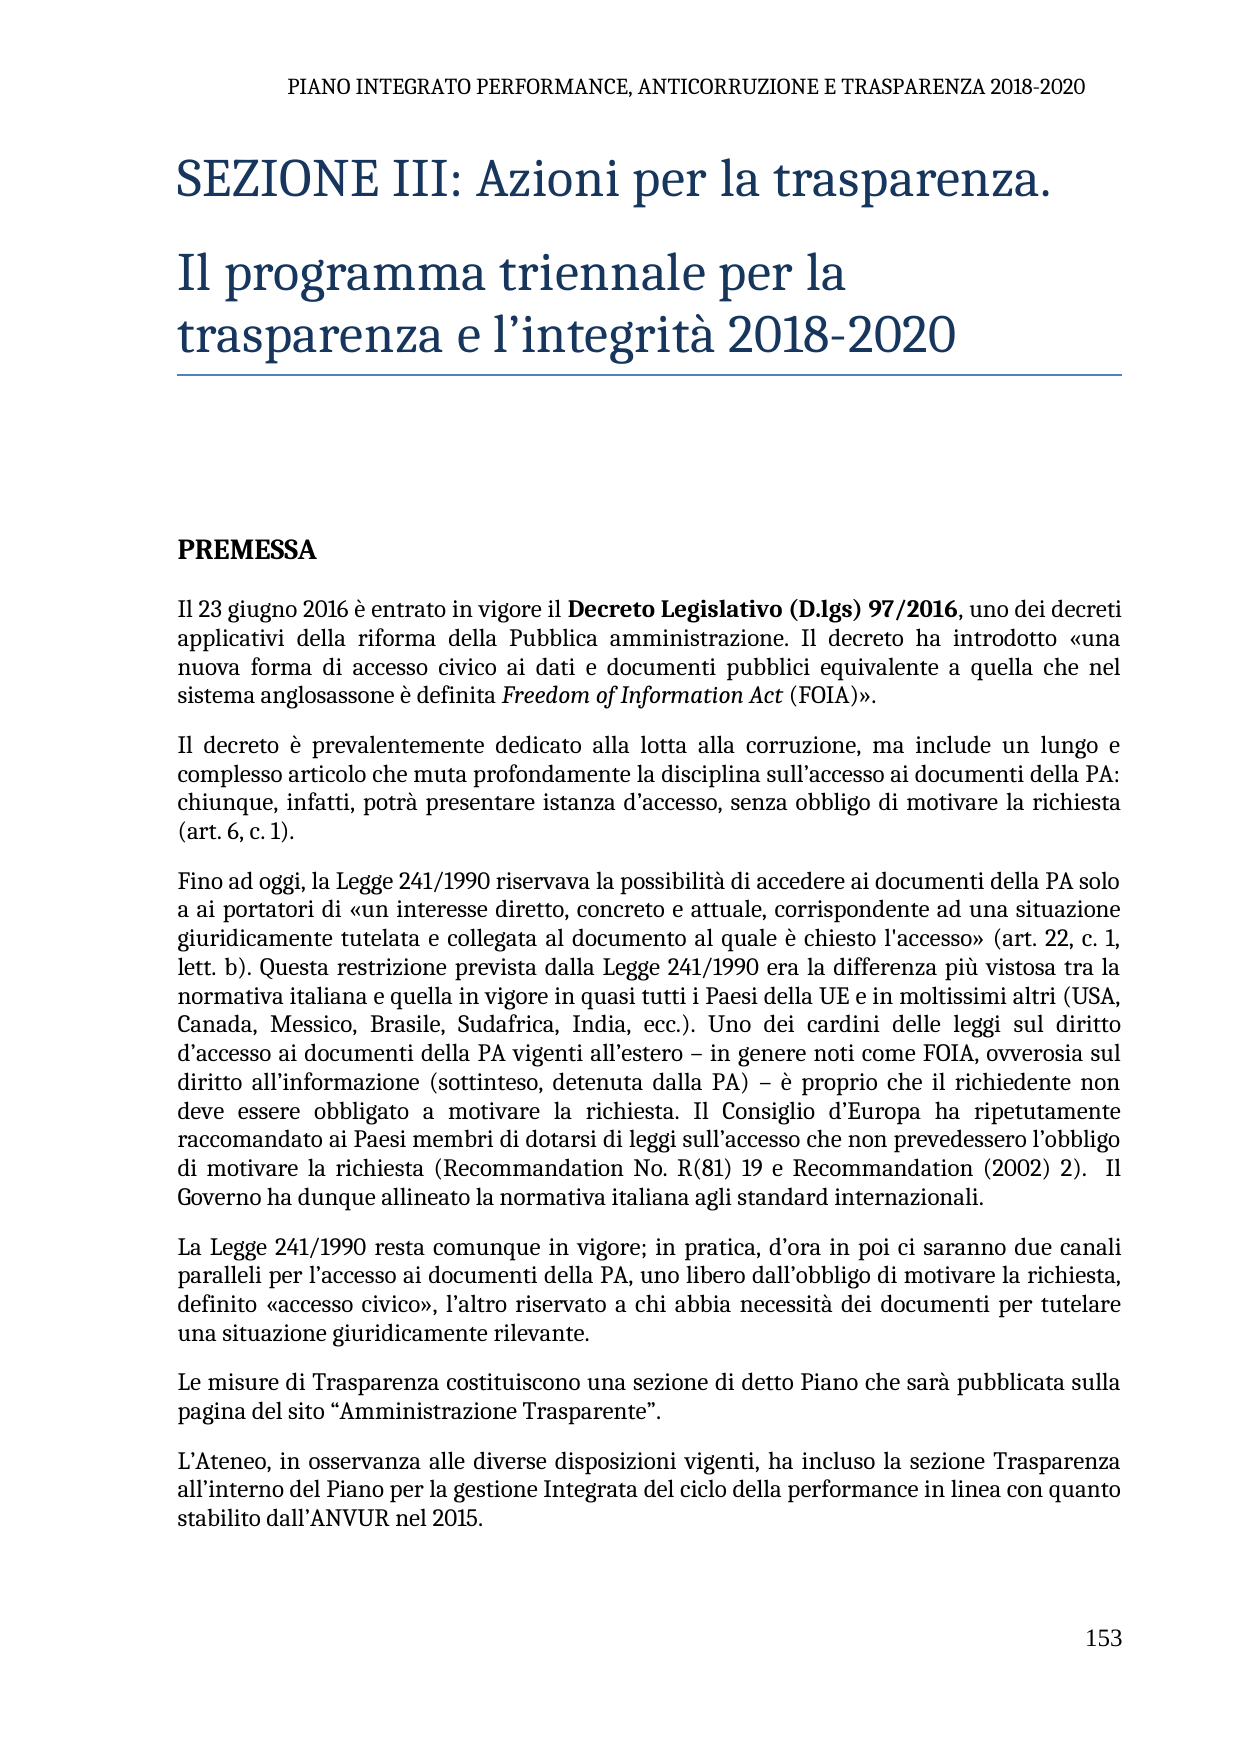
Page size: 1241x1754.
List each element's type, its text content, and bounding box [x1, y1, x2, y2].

text SEZIONE III: Azioni per la trasparenza. [177, 148, 1122, 210]
text L’Ateneo, in osservanza alle diverse disposizioni vigenti, ha incluso la sezione Trasparenza all’interno del Piano per la gestione Integrata del ciclo della performance in linea con quanto stabilito dall’ANVUR nel 2015. [177, 1447, 1122, 1533]
text Le misure di Trasparenza costituiscono una sezione di detto Piano che sarà pubblicata sulla pagina del sito “Amministrazione Trasparente”. [177, 1368, 1122, 1426]
text Fino ad oggi, la Legge 241/1990 riservava la possibilità di accedere ai documenti della PA solo a ai portatori di «un interesse diretto, concreto e attuale, corrispondente ad una situazione giuridicamente tutelata e collegata al documento al quale è chiesto l'accesso» (art. 22, c. 1, lett. b). Questa restrizione prevista dalla Legge 241/1990 era la differenza più vistosa tra la normativa italiana e quella in vigore in quasi tutti i Paesi della UE e in moltissimi altri (USA, Canada, Messico, Brasile, Sudafrica, India, ecc.). Uno dei cardini delle leggi sul diritto d’accesso ai documenti della PA vigenti all’estero – in genere noti come FOIA, ovverosia sul diritto all’informazione (sottinteso, detenuta dalla PA) – è proprio che il richiedente non deve essere obbligato a motivare la richiesta. Il Consiglio d’Europa ha ripetutamente raccomandato ai Paesi membri di dotarsi di leggi sull’accesso che non prevedessero l’obbligo di motivare la richiesta (Recommandation No. R(81) 19 e Recommandation (2002) 2). Il Governo ha dunque allineato la normativa italiana agli standard internazionali. [177, 867, 1122, 1212]
text Il decreto è prevalentemente dedicato alla lotta alla corruzione, ma include un lungo e complesso articolo che muta profondamente la disciplina sull’accesso ai documenti della PA: chiunque, infatti, potrà presentare istanza d’accesso, senza obbligo di motivare la richiesta (art. 6, c. 1). [177, 731, 1122, 846]
text Il 23 giugno 2016 è entrato in vigore il Decreto Legislativo (D.lgs) 97/2016, uno dei decreti applicativi della riforma della Pubblica amministrazione. Il decreto ha introdotto «una nuova forma di accesso civico ai dati e documenti pubblici equivalente a quella che nel sistema anglosassone è definita Freedom of Information Act (FOIA)». [177, 595, 1122, 710]
text Il programma triennale per la trasparenza e l’integrità 2018-2020 [177, 241, 1122, 374]
text La Legge 241/1990 resta comunque in vigore; in pratica, d’ora in poi ci saranno due canali paralleli per l’accesso ai documenti della PA, uno libero dall’obbligo di motivare la richiesta, definito «accesso civico», l’altro riservato a chi abbia necessità dei documenti per tutelare una situazione giuridicamente rilevante. [177, 1232, 1122, 1347]
text PREMESSA [177, 533, 1122, 567]
